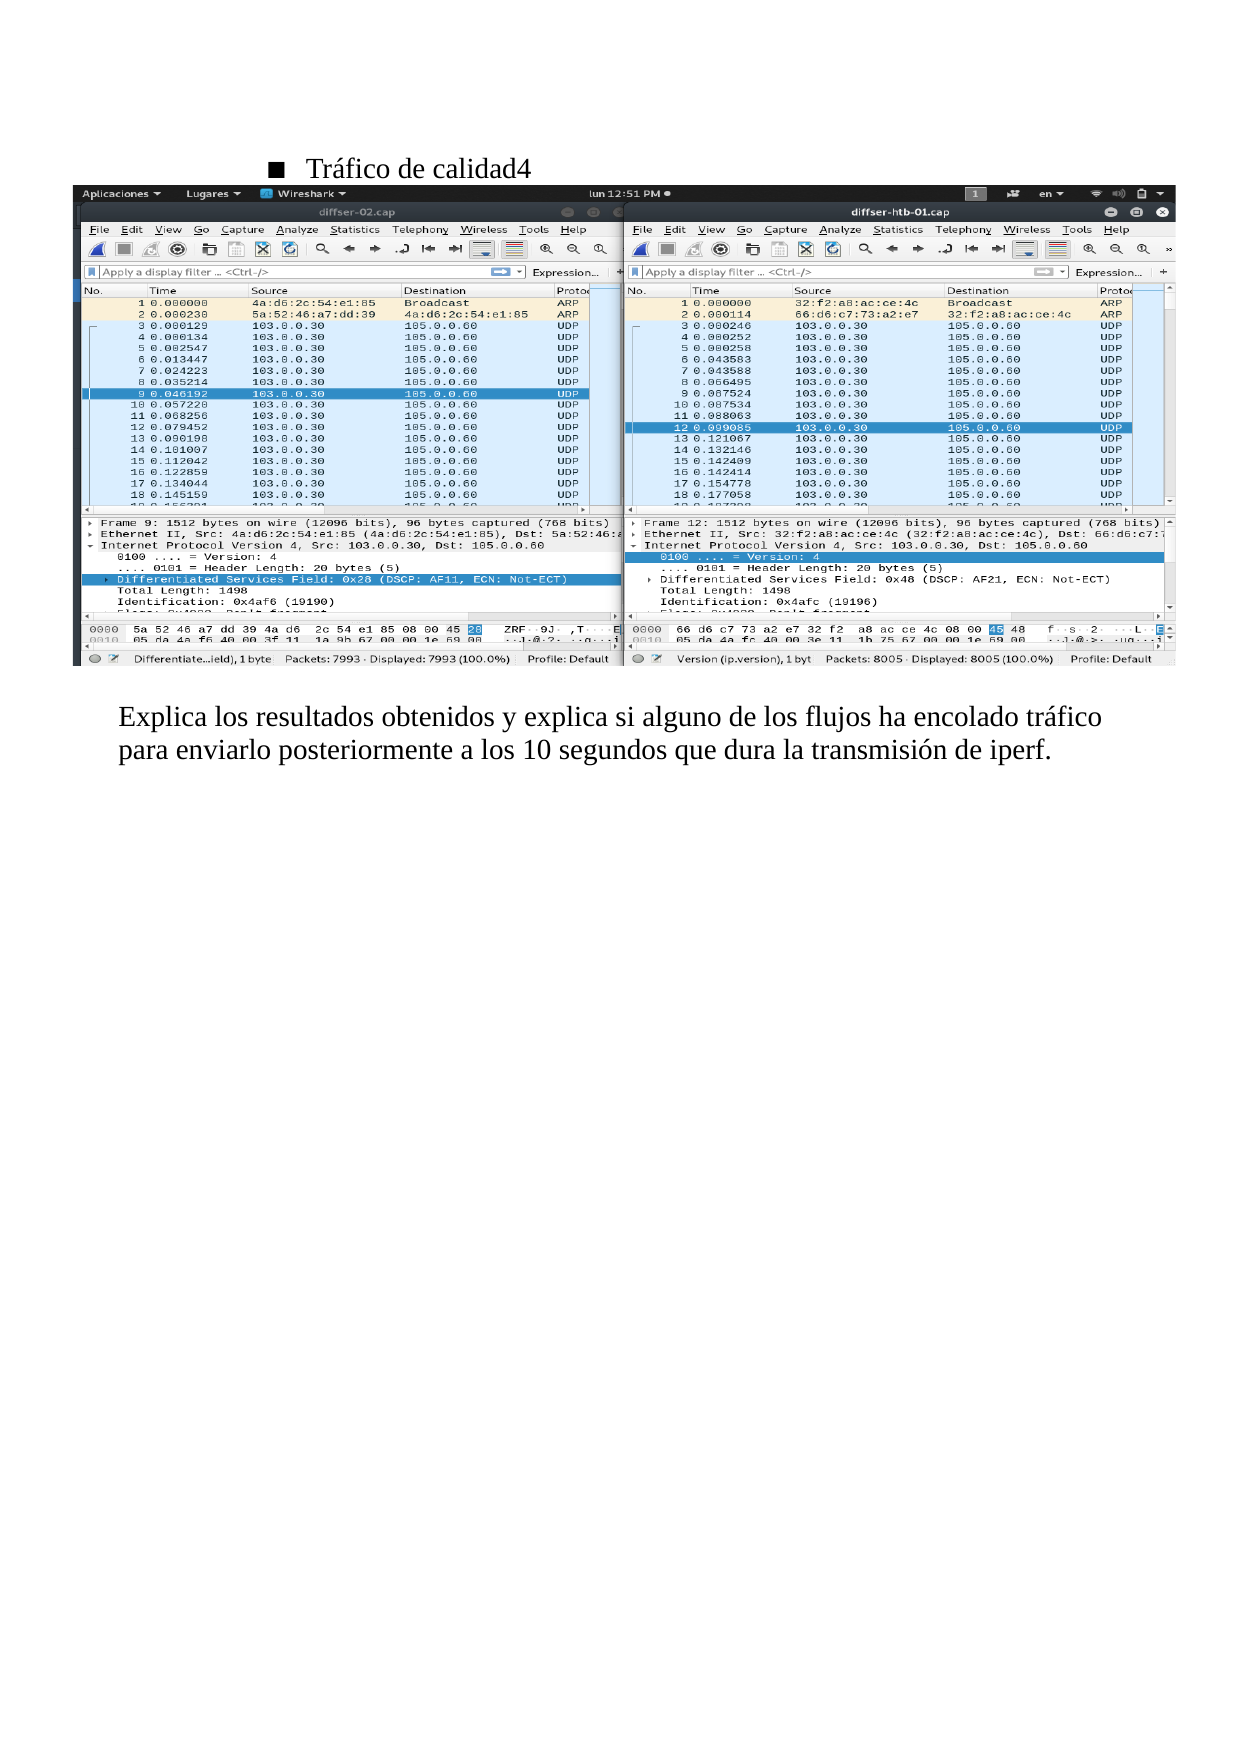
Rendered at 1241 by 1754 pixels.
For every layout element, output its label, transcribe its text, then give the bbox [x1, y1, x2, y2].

text Explica los resultados obtenidos y explica si alguno de los flujos ha encolado tráfico para enviarlo posteriormente a los 10 segundos que dura la transmisión de iperf. [118, 699, 1122, 766]
picture [72, 185, 1176, 666]
list Tráfico de calidad4 [268, 152, 1122, 185]
